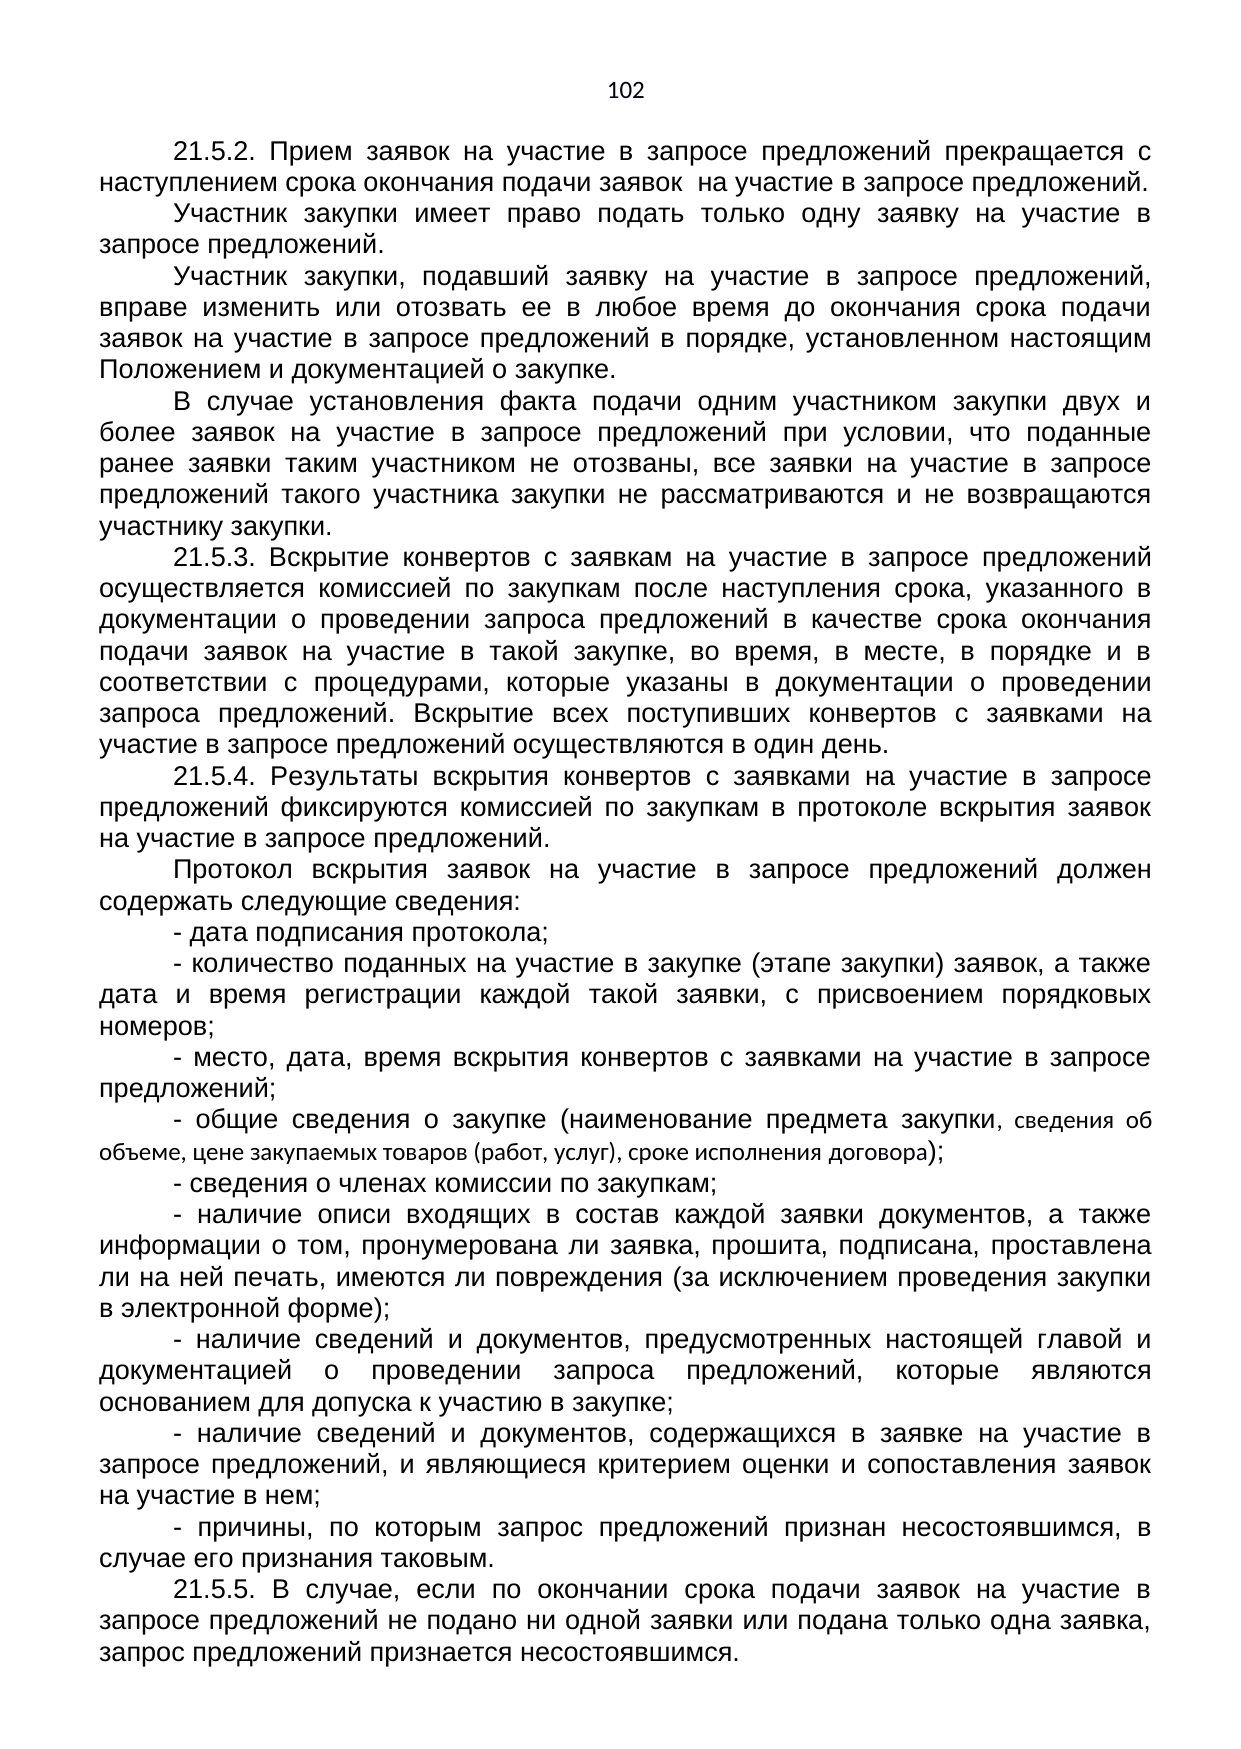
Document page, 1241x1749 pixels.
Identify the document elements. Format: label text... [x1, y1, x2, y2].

text - причины, по которым запрос предложений признан несостоявшимся, в случае его признания таковым. [99, 1511, 1152, 1573]
text - сведения о членах комиссии по закупкам; [99, 1167, 1152, 1198]
text - наличие описи входящих в состав каждой заявки документов, а также информации о том, пронумерована ли заявка, прошита, подписана, проставлена ли на ней печать, имеются ли повреждения (за исключением проведения закупки в электронной форме); [99, 1198, 1152, 1323]
text 21.5.4. Результаты вскрытия конвертов с заявками на участие в запросе предложений фиксируются комиссией по закупкам в протоколе вскрытия заявок на участие в запросе предложений. [99, 760, 1152, 853]
text Участник закупки, подавший заявку на участие в запросе предложений, вправе изменить или отозвать ее в любое время до окончания срока подачи заявок на участие в запросе предложений в порядке, установленном настоящим Положением и документацией о закупке. [99, 260, 1152, 385]
text 21.5.2. Прием заявок на участие в запросе предложений прекращается с наступлением срока окончания подачи заявок на участие в запросе предложений. [99, 135, 1152, 197]
text 21.5.5. В случае, если по окончании срока подачи заявок на участие в запросе предложений не подано ни одной заявки или подана только одна заявка, запрос предложений признается несостоявшимся. [99, 1573, 1152, 1667]
text - наличие сведений и документов, предусмотренных настоящей главой и документацией о проведении запроса предложений, которые являются основанием для допуска к участию в закупке; [99, 1323, 1152, 1417]
text В случае установления факта подачи одним участником закупки двух и более заявок на участие в запросе предложений при условии, что поданные ранее заявки таким участником не отозваны, все заявки на участие в запросе предложений такого участника закупки не рассматриваются и не возвращаются участнику закупки. [99, 385, 1152, 541]
text Протокол вскрытия заявок на участие в запросе предложений должен содержать следующие сведения: [99, 853, 1152, 916]
text - дата подписания протокола; [99, 916, 1152, 947]
text - наличие сведений и документов, содержащихся в заявке на участие в запросе предложений, и являющиеся критерием оценки и сопоставления заявок на участие в нем; [99, 1417, 1152, 1511]
text 21.5.3. Вскрытие конвертов с заявкам на участие в запросе предложений осуществляется комиссией по закупкам после наступления срока, указанного в документации о проведении запроса предложений в качестве срока окончания подачи заявок на участие в такой закупке, во время, в месте, в порядке и в соответствии с процедурами, которые указаны в документации о проведении запроса предложений. Вскрытие всех поступивших конвертов с заявками на участие в запросе предложений осуществляются в один день. [99, 541, 1152, 760]
text Участник закупки имеет право подать только одну заявку на участие в запросе предложений. [99, 197, 1152, 260]
text - место, дата, время вскрытия конвертов с заявками на участие в запросе предложений; [99, 1041, 1152, 1103]
text - общие сведения о закупке (наименование предмета закупки, сведения об объеме, цене закупаемых товаров (работ, услуг), сроке исполнения договора); [99, 1103, 1152, 1167]
text - количество поданных на участие в закупке (этапе закупки) заявок, а также дата и время регистрации каждой такой заявки, с присвоением порядковых номеров; [99, 947, 1152, 1041]
